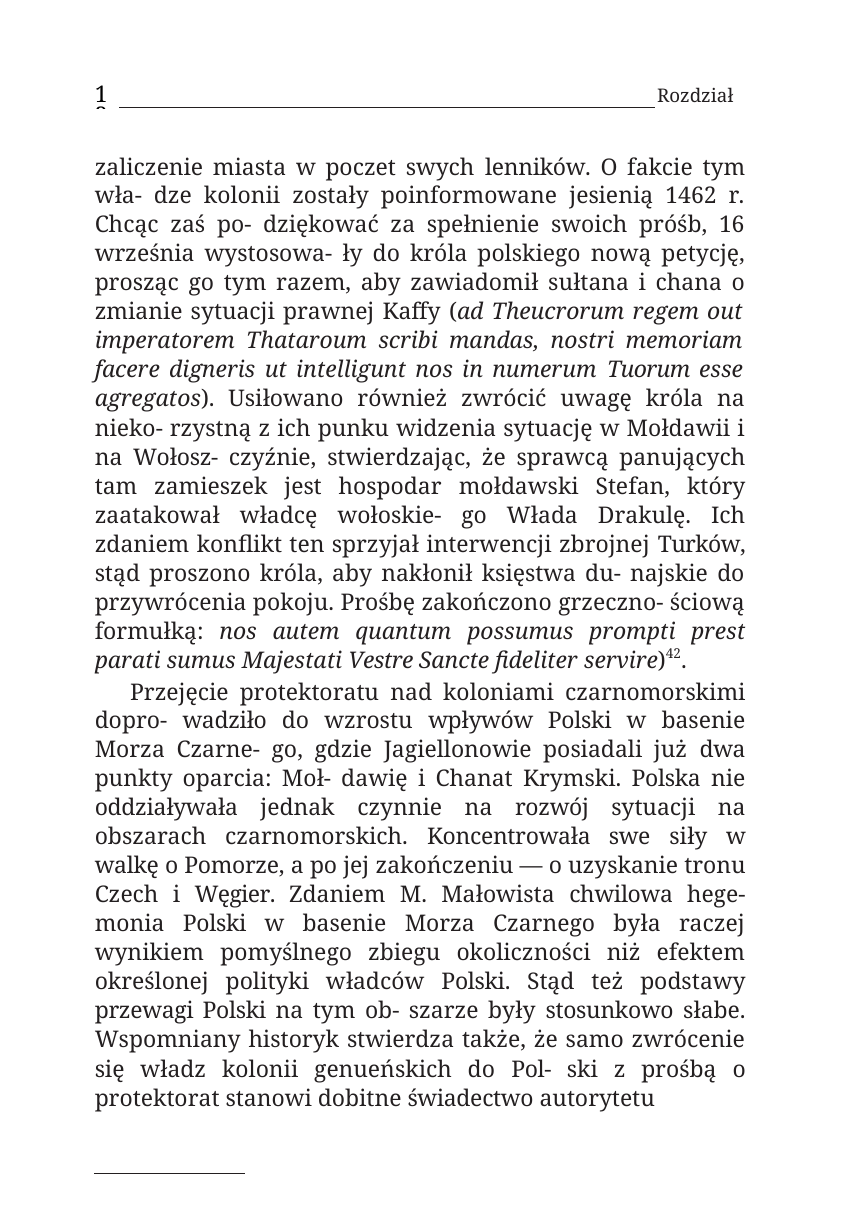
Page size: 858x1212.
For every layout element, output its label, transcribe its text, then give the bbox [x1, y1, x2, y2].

text Przejęcie protektoratu nad koloniami czarnomorskimi dopro- wadziło do wzrostu wpływów Polski w basenie Morza Czarne- go, gdzie Jagiellonowie posiadali już dwa punkty oparcia: Moł- dawię i Chanat Krymski. Polska nie oddziaływała jednak czynnie na rozwój sytuacji na obszarach czarnomorskich. Koncentrowała swe siły w walkę o Pomorze, a po jej zakończeniu — o uzyskanie tronu Czech i Węgier. Zdaniem M. Małowista chwilowa hege- monia Polski w basenie Morza Czarnego była raczej wynikiem pomyślnego zbiegu okoliczności niż efektem określonej polityki władców Polski. Stąd też podstawy przewagi Polski na tym ob- szarze były stosunkowo słabe. Wspomniany historyk stwierdza także, że samo zwrócenie się władz kolonii genueńskich do Pol- ski z prośbą o protektorat stanowi dobitne świadectwo autorytetu [94, 677, 746, 1113]
text zaliczenie miasta w poczet swych lenników. O fakcie tym wła- dze kolonii zostały poinformowane jesienią 1462 r. Chcąc zaś po- dziękować za spełnienie swoich próśb, 16 września wystosowa- ły do króla polskiego nową petycję, prosząc go tym razem, aby zawiadomił sułtana i chana o zmianie sytuacji prawnej Kaffy (ad Theucrorum regem out imperatorem Thataroum scribi mandas, nostri memoriam facere digneris ut intelligunt nos in numerum Tuorum esse agregatos). Usiłowano również zwrócić uwagę króla na nieko- rzystną z ich punku widzenia sytuację w Mołdawii i na Wołosz- czyźnie, stwierdzając, że sprawcą panujących tam zamieszek jest hospodar mołdawski Stefan, który zaatakował władcę wołoskie- go Włada Drakulę. Ich zdaniem konflikt ten sprzyjał interwencji zbrojnej Turków, stąd proszono króla, aby nakłonił księstwa du- najskie do przywrócenia pokoju. Prośbę zakończono grzeczno- ściową formułką: nos autem quantum possumus prompti prest parati sumus Majestati Vestre Sancte fideliter servire)42. [94, 152, 745, 675]
